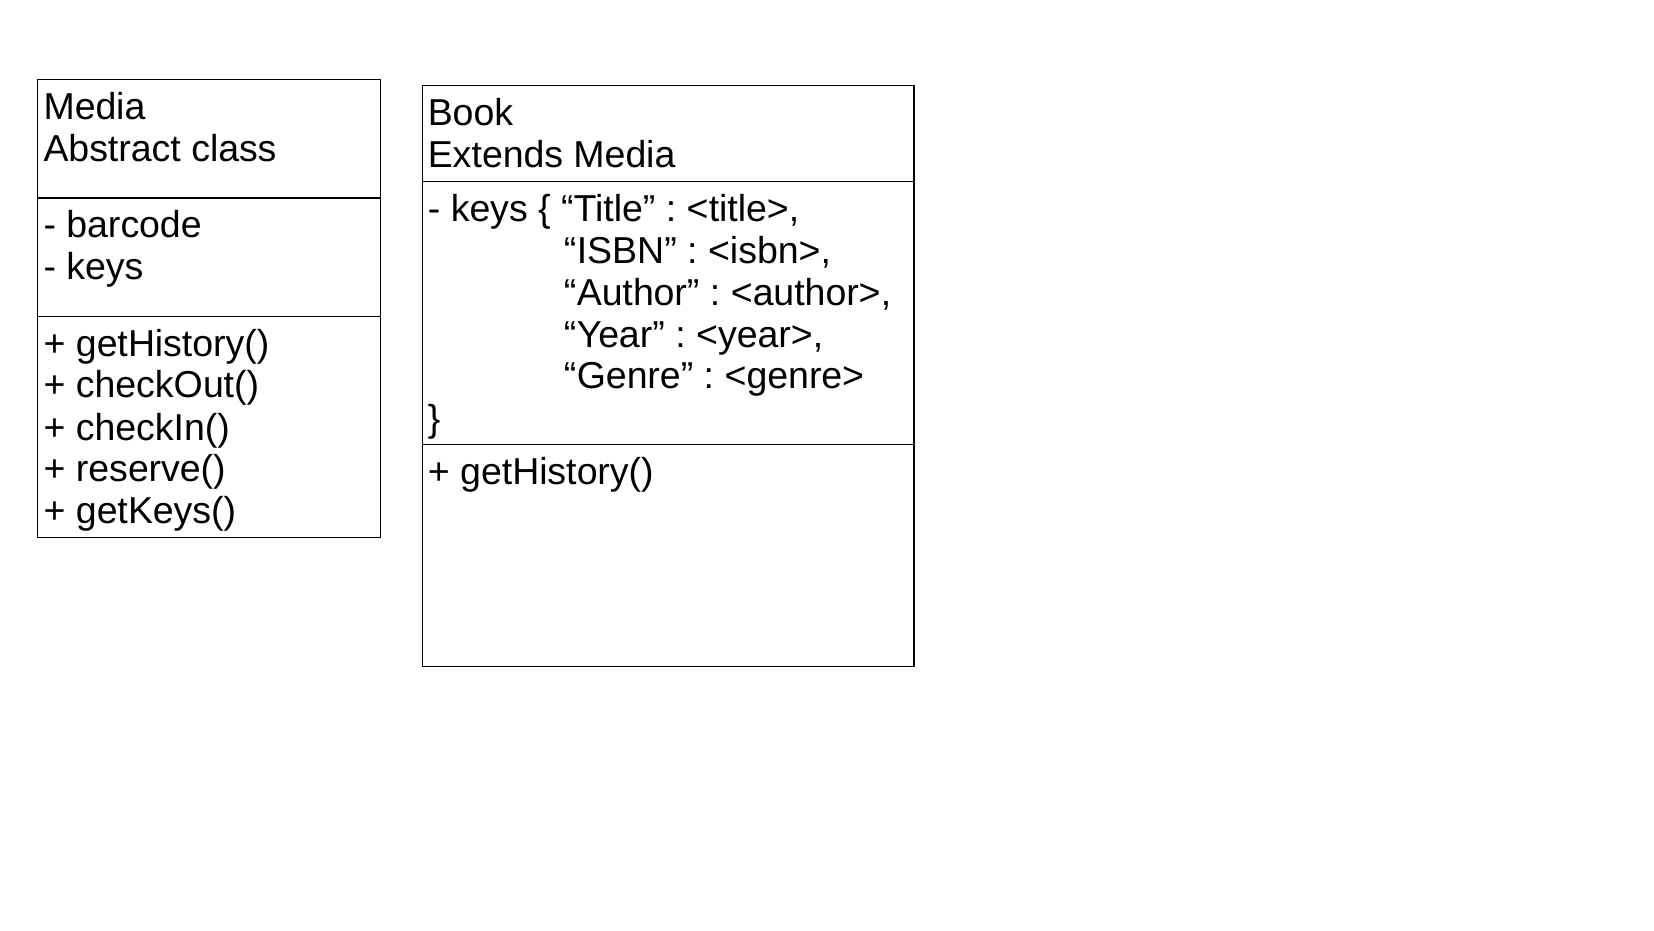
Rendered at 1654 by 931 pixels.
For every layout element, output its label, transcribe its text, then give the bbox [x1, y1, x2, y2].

table_header Book Extends Media [423, 86, 913, 181]
table_cell - keys { “Title” : <title>, “ISBN” : <isbn>, “Author” : <author>, “Year” : <year>, “Genre” : <genre> } [423, 182, 913, 444]
table_header Media Abstract class [38, 80, 380, 197]
table_cell + getHistory() + checkOut() + checkIn() + reserve() + getKeys() [38, 317, 380, 537]
table_cell + getHistory() [423, 445, 913, 666]
table_cell - barcode - keys [38, 199, 380, 316]
